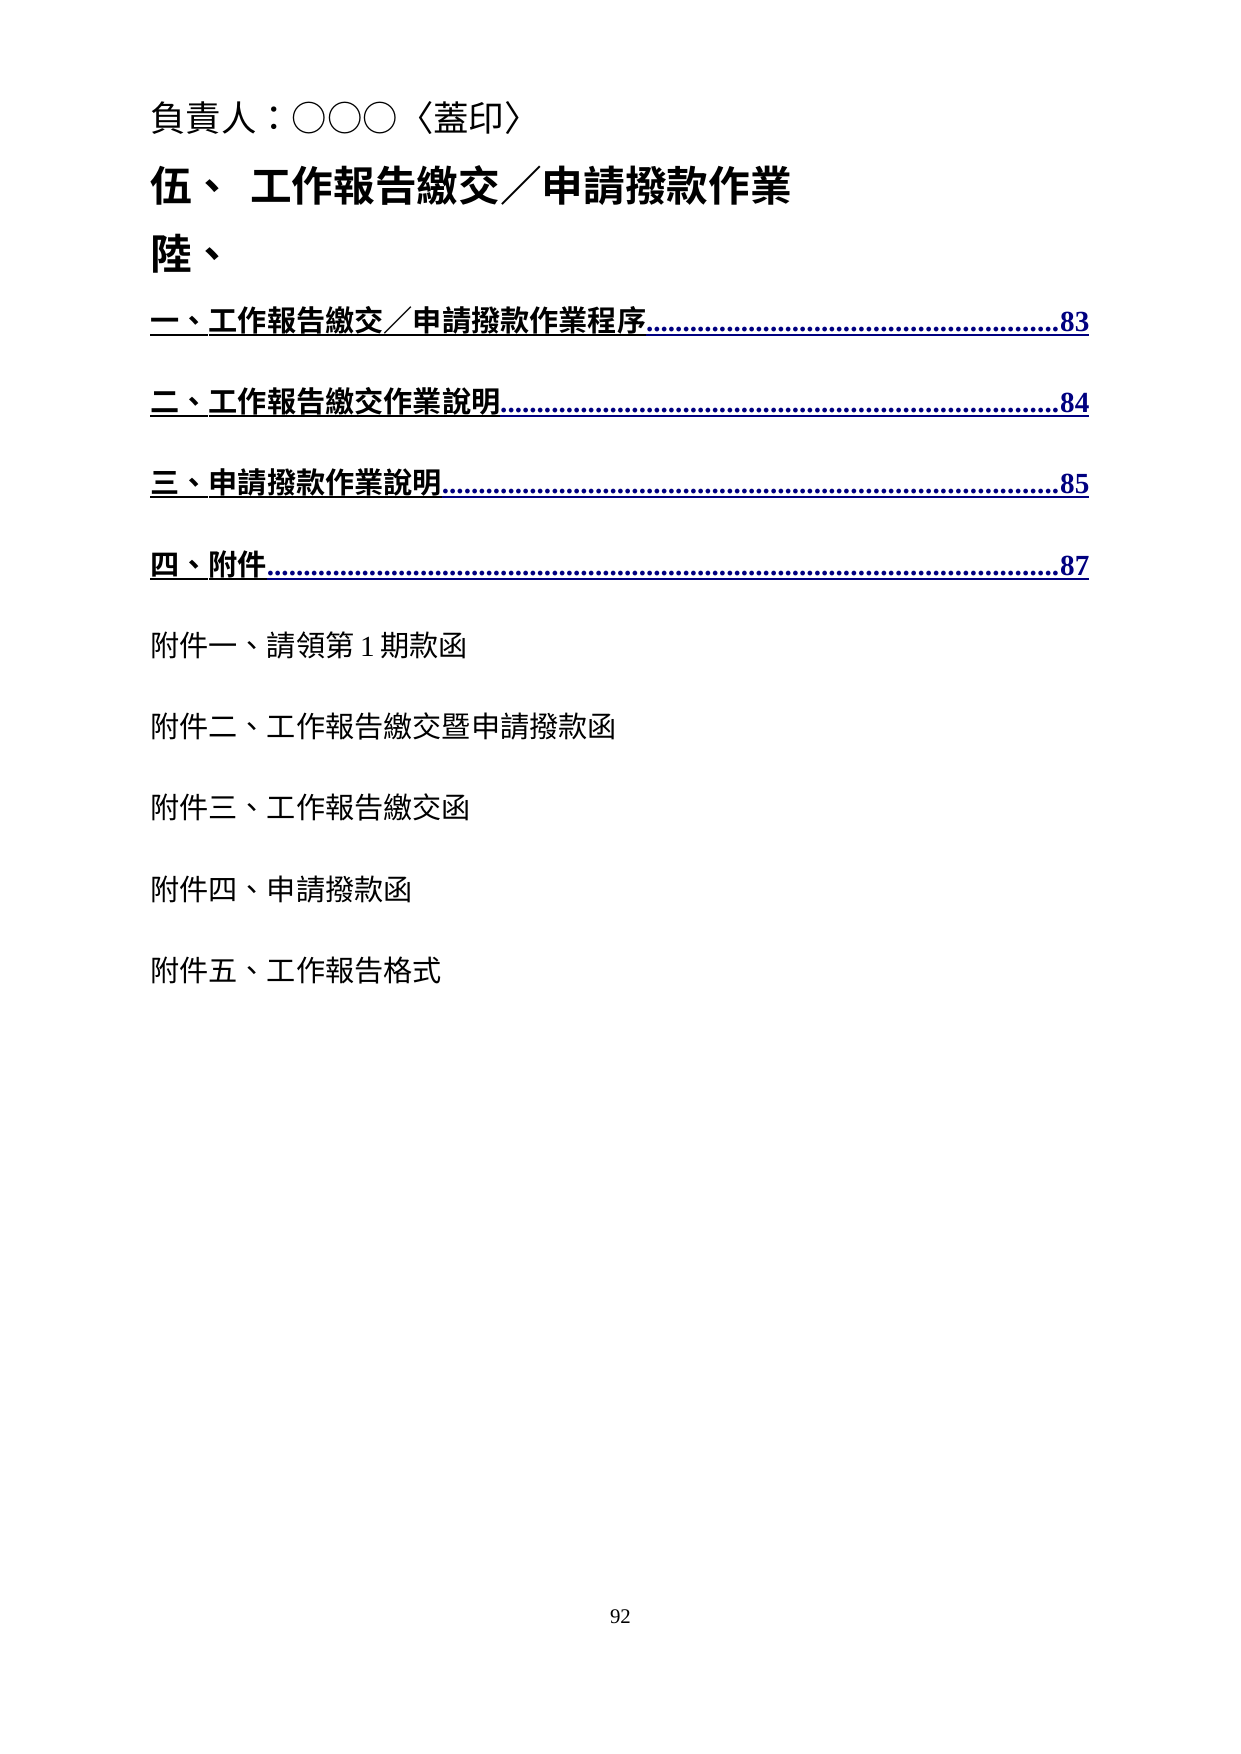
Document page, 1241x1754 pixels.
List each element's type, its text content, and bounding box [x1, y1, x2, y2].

text 附件四、申請撥款函 [150, 846, 1090, 908]
text 負責人：○○○〈蓋印〉 [150, 89, 1090, 142]
text 三、 申請撥款作業說明 85 [150, 439, 1090, 502]
text 附件五、工作報告格式 [150, 927, 1090, 989]
text 附件一、請領第1期款函 [150, 602, 1090, 664]
subtitle 工作報告繳交／申請撥款作業 [150, 142, 1090, 204]
text 一、 工作報告繳交／申請撥款作業程序 83 [150, 277, 1090, 339]
text 附件二、工作報告繳交暨申請撥款函 [150, 683, 1090, 746]
text 四、 附件 87 [150, 521, 1090, 583]
text 二、 工作報告繳交作業說明 84 [150, 358, 1090, 421]
text 附件三、工作報告繳交函 [150, 764, 1090, 827]
